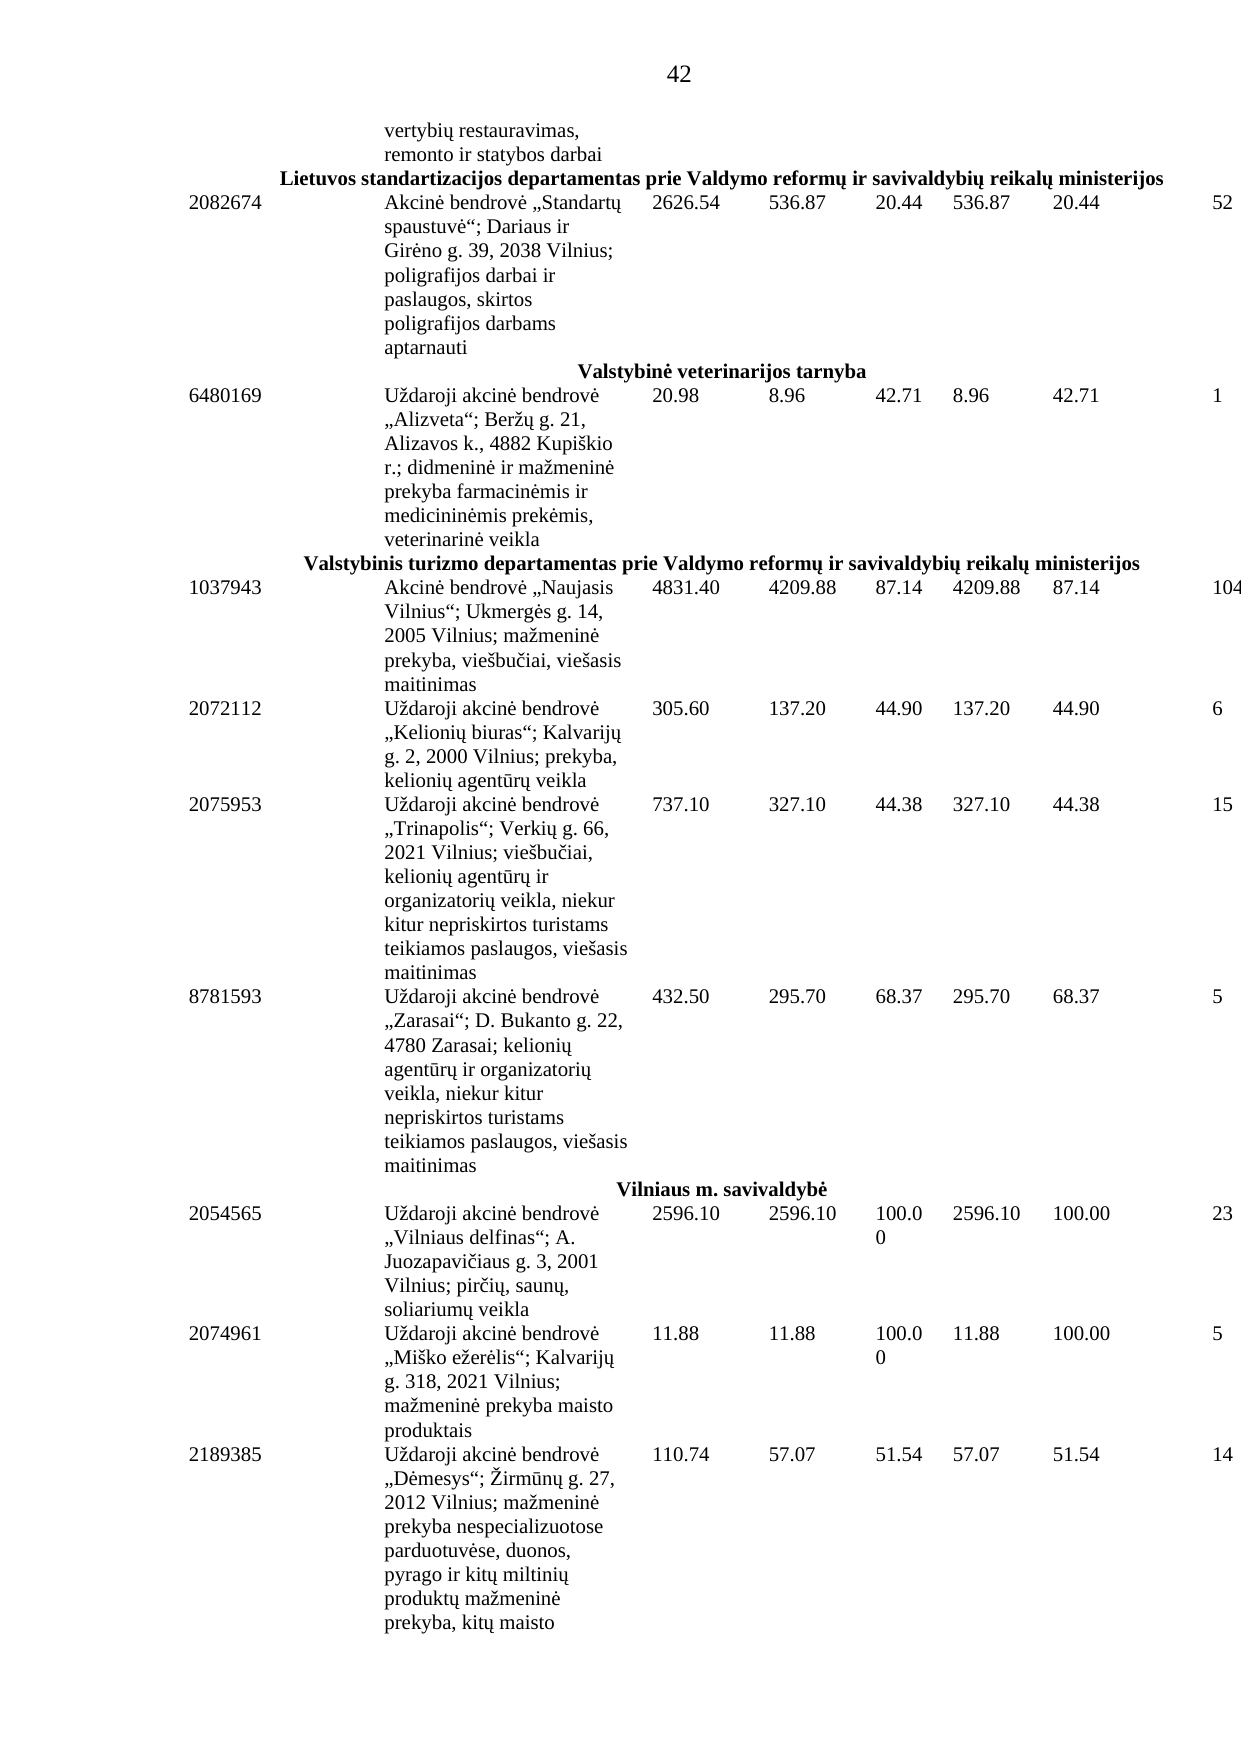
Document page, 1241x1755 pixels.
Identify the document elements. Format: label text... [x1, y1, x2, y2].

table_cell 14 [1201, 1442, 1240, 1634]
table_cell 5 [1201, 1321, 1240, 1442]
table_cell 100.00 [1041, 1201, 1201, 1321]
table_cell 2075953 [177, 792, 373, 984]
table_cell 295.70 [757, 984, 864, 1177]
table_cell Uždaroji akcinė bendrovė „Dėmesys“; Žirmūnų g. 27, 2012 Vilnius; mažmeninė prekyba nespecializuotose parduotuvėse, duonos, pyrago ir kitų miltinių produktų mažmeninė prekyba, kitų maisto [373, 1442, 641, 1634]
table_cell 5 [1201, 984, 1240, 1177]
table_cell 536.87 [757, 190, 864, 359]
table_cell 2189385 [177, 1442, 373, 1634]
table_cell 42.71 [864, 383, 941, 551]
table_cell 6480169 [177, 383, 373, 551]
table_cell Uždaroji akcinė bendrovė „Alizveta“; Beržų g. 21, Alizavos k., 4882 Kupiškio r.; didmeninė ir mažmeninė prekyba farmacinėmis ir medicininėmis prekėmis, veterinarinė veikla [373, 383, 641, 551]
table_cell 42.71 [1041, 383, 1201, 551]
table_cell 20.98 [641, 383, 757, 551]
table_cell [864, 118, 941, 166]
table_cell Lietuvos standartizacijos departamentas prie Valdymo reformų ir savivaldybių reikalų ministerijos [177, 166, 1240, 190]
table_cell 44.38 [1041, 792, 1201, 984]
table_cell 8.96 [757, 383, 864, 551]
table_cell 1037943 [177, 575, 373, 696]
table_cell 4209.88 [757, 575, 864, 696]
table_cell 327.10 [941, 792, 1041, 984]
table_cell Valstybinė veterinarijos tarnyba [177, 359, 1240, 383]
table_cell 100.00 [1041, 1321, 1201, 1442]
table_cell 110.74 [641, 1442, 757, 1634]
table_cell Akcinė bendrovė „Standartų spaustuvė“; Dariaus ir Girėno g. 39, 2038 Vilnius; poligrafijos darbai ir paslaugos, skirtos poligrafijos darbams aptarnauti [373, 190, 641, 359]
table_cell 137.20 [757, 696, 864, 792]
table_cell 536.87 [941, 190, 1041, 359]
table_cell 51.54 [1041, 1442, 1201, 1634]
table_cell [941, 118, 1041, 166]
table_cell Uždaroji akcinė bendrovė „Miško ežerėlis“; Kalvarijų g. 318, 2021 Vilnius; mažmeninė prekyba maisto produktais [373, 1321, 641, 1442]
table_cell 305.60 [641, 696, 757, 792]
table_cell 20.44 [864, 190, 941, 359]
table_cell 2596.10 [641, 1201, 757, 1321]
table_cell 2082674 [177, 190, 373, 359]
table_cell 68.37 [864, 984, 941, 1177]
table_cell 2596.10 [757, 1201, 864, 1321]
table_cell 20.44 [1041, 190, 1201, 359]
table_cell 1 [1201, 383, 1240, 551]
table_cell 2054565 [177, 1201, 373, 1321]
table_cell [177, 118, 373, 166]
table_cell 11.88 [757, 1321, 864, 1442]
table_cell 2626.54 [641, 190, 757, 359]
table_cell [641, 118, 757, 166]
table_cell 295.70 [941, 984, 1041, 1177]
table_cell 737.10 [641, 792, 757, 984]
table_cell 104 [1201, 575, 1240, 696]
table_cell Uždaroji akcinė bendrovė „Zarasai“; D. Bukanto g. 22, 4780 Zarasai; kelionių agentūrų ir organizatorių veikla, niekur kitur nepriskirtos turistams teikiamos paslaugos, viešasis maitinimas [373, 984, 641, 1177]
table_cell 87.14 [864, 575, 941, 696]
table_cell 8781593 [177, 984, 373, 1177]
table_cell 8.96 [941, 383, 1041, 551]
table_cell 57.07 [757, 1442, 864, 1634]
table_cell 2596.10 [941, 1201, 1041, 1321]
table_cell 23 [1201, 1201, 1240, 1321]
table_cell 51.54 [864, 1442, 941, 1634]
table_cell 4209.88 [941, 575, 1041, 696]
table_cell [1041, 118, 1201, 166]
table_cell 68.37 [1041, 984, 1201, 1177]
table_cell 44.90 [1041, 696, 1201, 792]
table_cell Uždaroji akcinė bendrovė „Trinapolis“; Verkių g. 66, 2021 Vilnius; viešbučiai, kelionių agentūrų ir organizatorių veikla, niekur kitur nepriskirtos turistams teikiamos paslaugos, viešasis maitinimas [373, 792, 641, 984]
table_cell 52 [1201, 190, 1240, 359]
table_cell 87.14 [1041, 575, 1201, 696]
table_cell Valstybinis turizmo departamentas prie Valdymo reformų ir savivaldybių reikalų ministerijos [177, 551, 1240, 575]
table_cell 2072112 [177, 696, 373, 792]
table_cell 100.00 [864, 1321, 941, 1442]
table_cell 11.88 [641, 1321, 757, 1442]
table_cell 15 [1201, 792, 1240, 984]
table_cell 44.90 [864, 696, 941, 792]
table_cell 44.38 [864, 792, 941, 984]
table_cell 6 [1201, 696, 1240, 792]
table_cell 2074961 [177, 1321, 373, 1442]
table_cell [757, 118, 864, 166]
table_cell Uždaroji akcinė bendrovė „Kelionių biuras“; Kalvarijų g. 2, 2000 Vilnius; prekyba, kelionių agentūrų veikla [373, 696, 641, 792]
table_cell 57.07 [941, 1442, 1041, 1634]
table_cell 327.10 [757, 792, 864, 984]
table_cell Uždaroji akcinė bendrovė „Vilniaus delfinas“; A. Juozapavičiaus g. 3, 2001 Vilnius; pirčių, saunų, soliariumų veikla [373, 1201, 641, 1321]
table_cell 11.88 [941, 1321, 1041, 1442]
table_cell Vilniaus m. savivaldybė [177, 1177, 1240, 1201]
table_cell 100.00 [864, 1201, 941, 1321]
table_cell 4831.40 [641, 575, 757, 696]
table_cell 137.20 [941, 696, 1041, 792]
table_cell vertybių restauravimas, remonto ir statybos darbai [373, 118, 641, 166]
table_cell [1201, 118, 1240, 166]
table_cell Akcinė bendrovė „Naujasis Vilnius“; Ukmergės g. 14, 2005 Vilnius; mažmeninė prekyba, viešbučiai, viešasis maitinimas [373, 575, 641, 696]
table_cell 432.50 [641, 984, 757, 1177]
